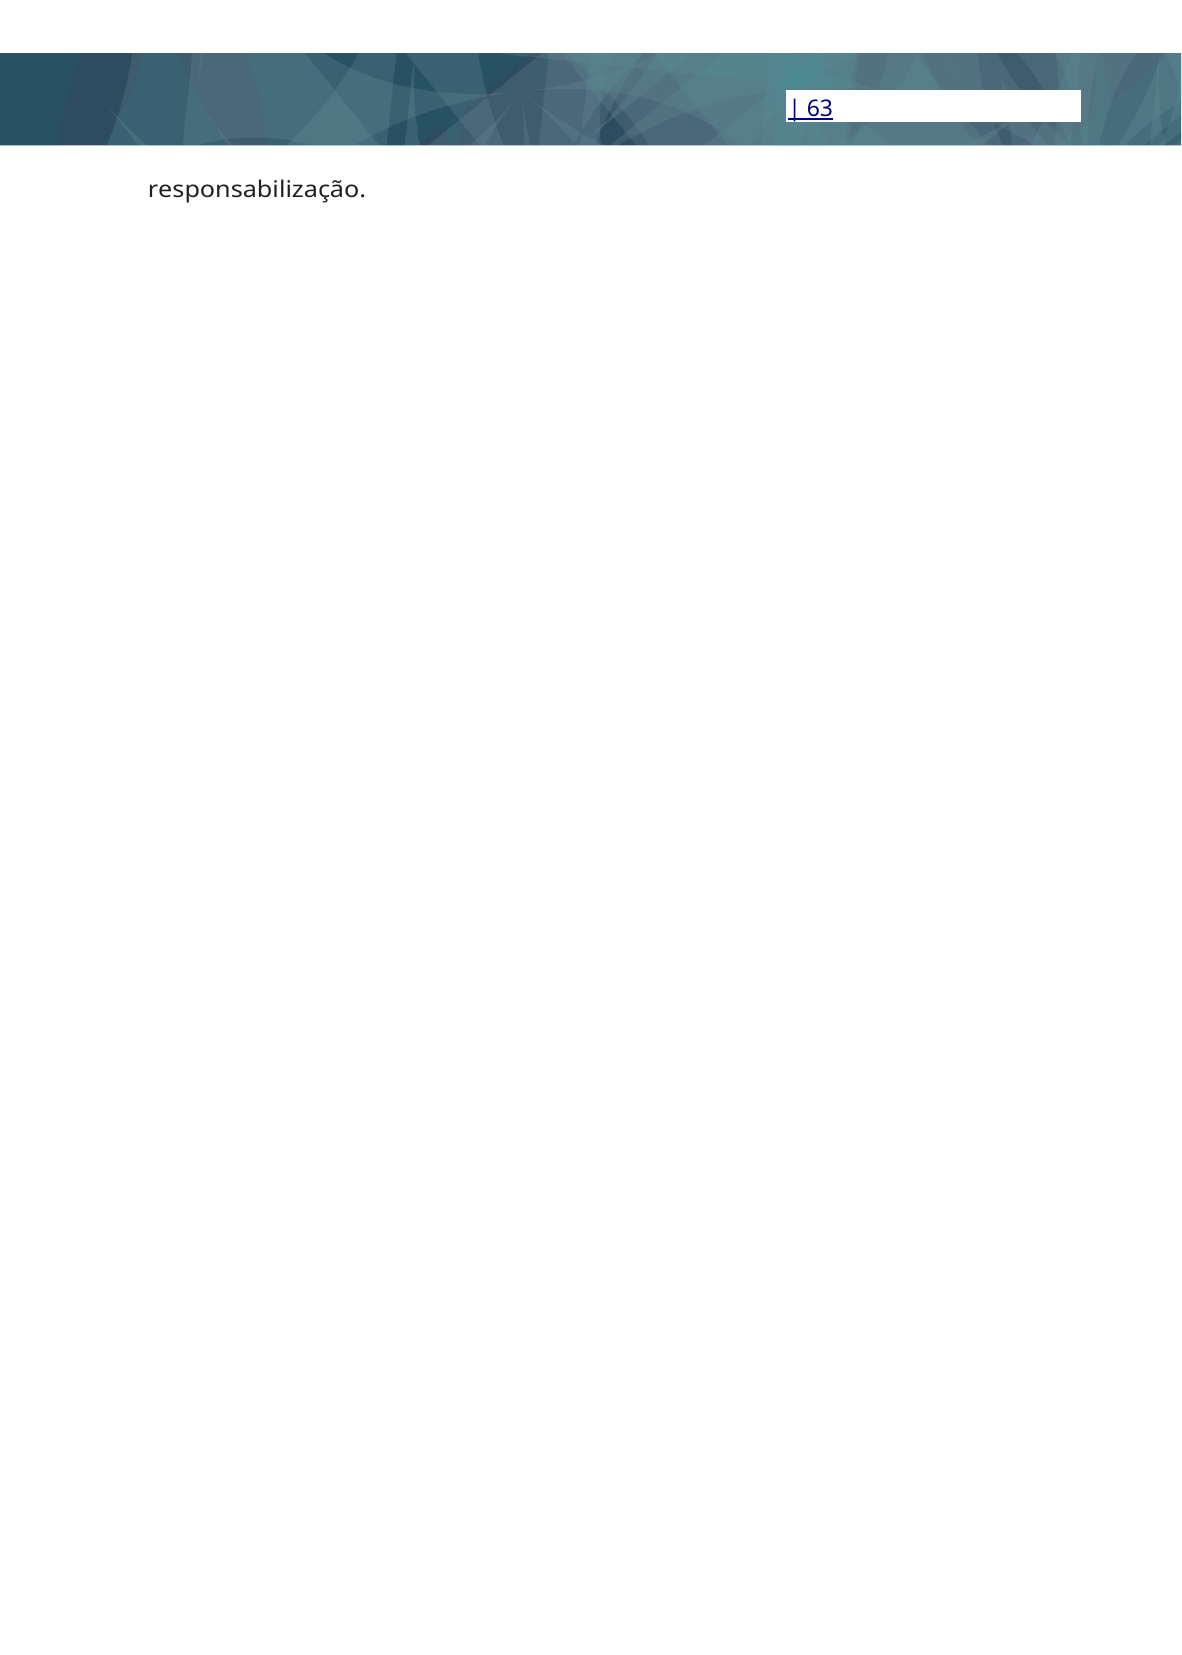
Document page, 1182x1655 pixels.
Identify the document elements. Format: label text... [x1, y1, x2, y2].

text responsabilização. [148, 173, 1034, 204]
